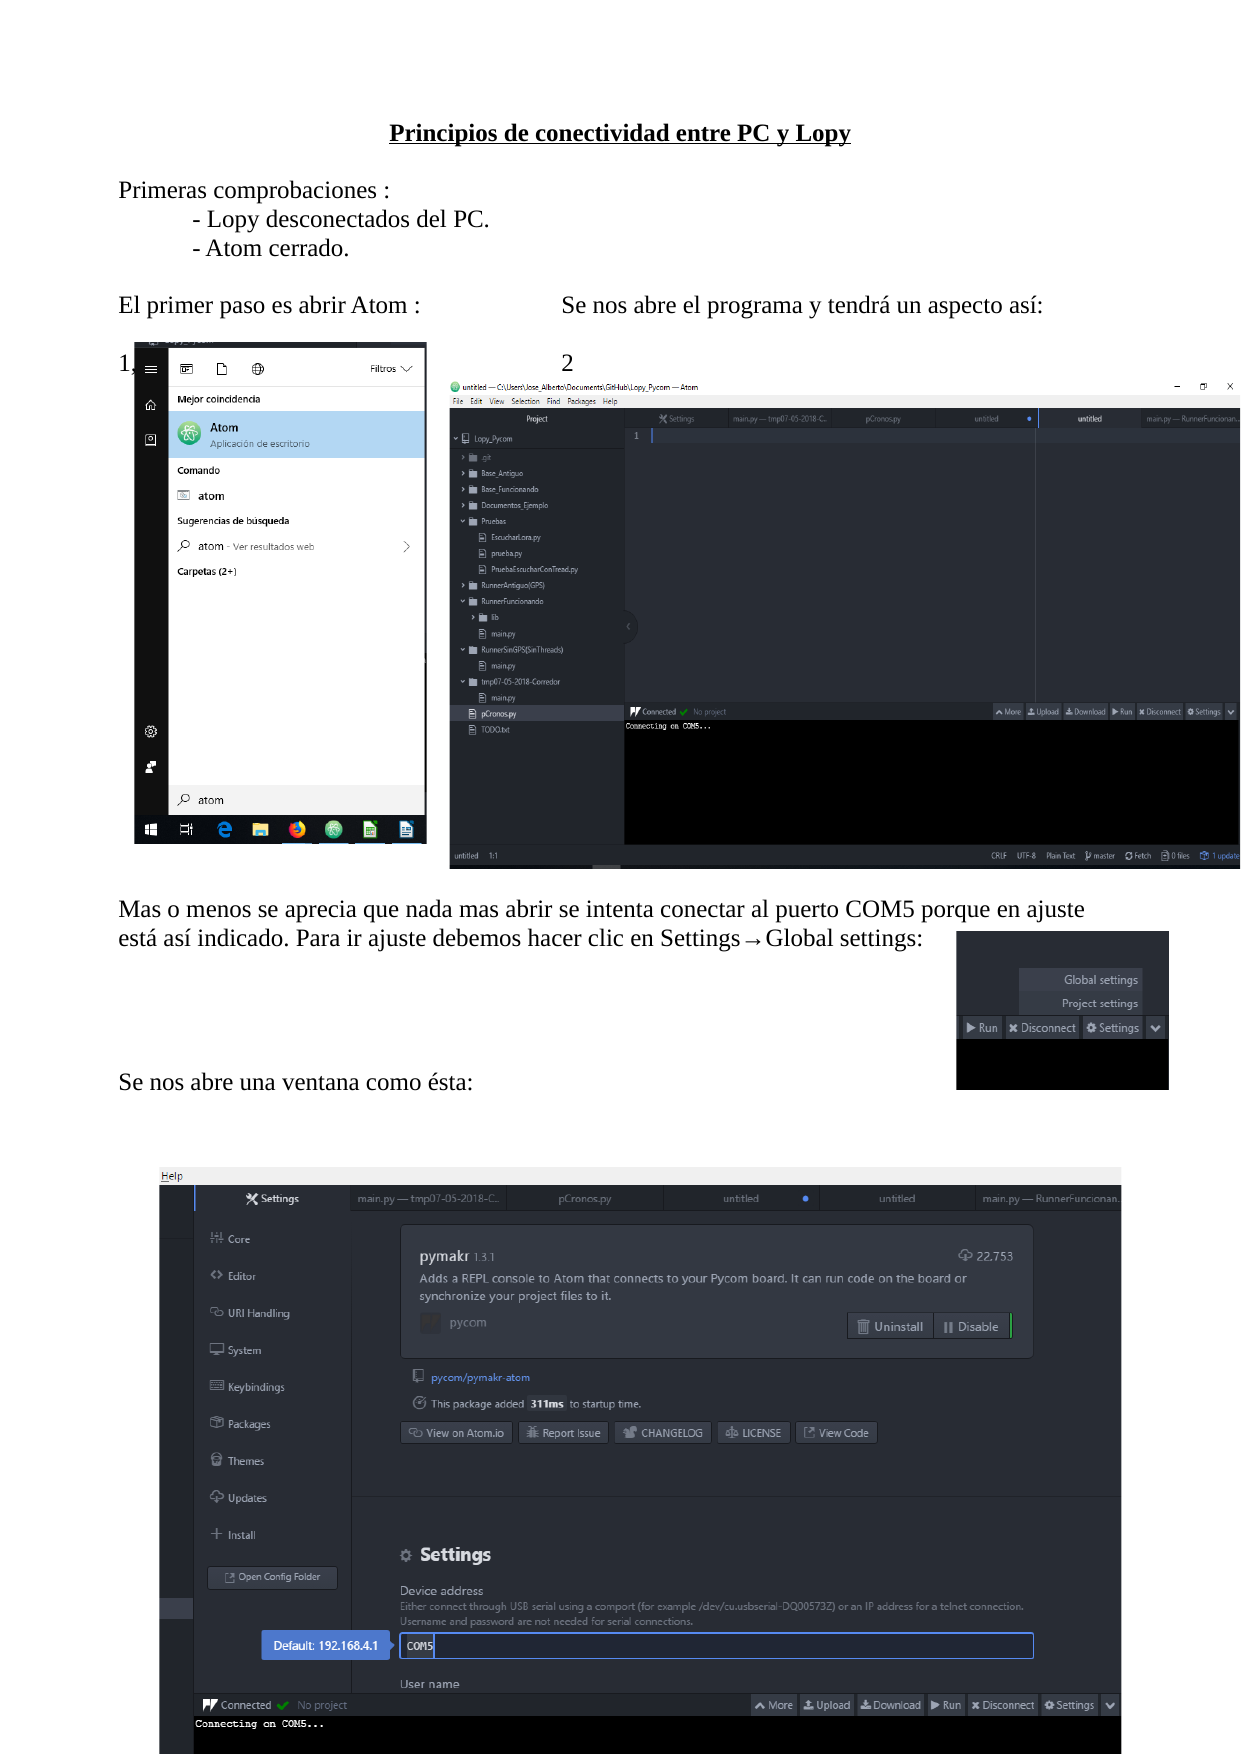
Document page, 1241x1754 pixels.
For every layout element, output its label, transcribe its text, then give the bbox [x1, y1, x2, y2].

picture [449, 380, 1241, 869]
text Se nos abre una ventana como ésta: [118, 1067, 1122, 1096]
text El primer paso es abrir Atom : Se nos abre el programa y tendrá un aspecto así: [118, 291, 1122, 319]
text Mas o menos se aprecia que nada mas abrir se intenta conectar al puerto COM5 porque en ajuste está así indicado. Para ir ajuste debemos hacer clic en Settings→Global settings: [118, 894, 1122, 952]
text Principios de conectividad entre PC y Lopy [118, 118, 1122, 147]
picture [956, 931, 1169, 1090]
text 1, 2 [118, 348, 134, 377]
text - Lopy desconectados del PC. [118, 204, 1122, 233]
text 1, 2 [427, 348, 1122, 377]
picture [134, 342, 427, 844]
text Primeras comprobaciones : [118, 176, 1122, 204]
picture [159, 1165, 1122, 1754]
text - Atom cerrado. [118, 233, 1122, 262]
